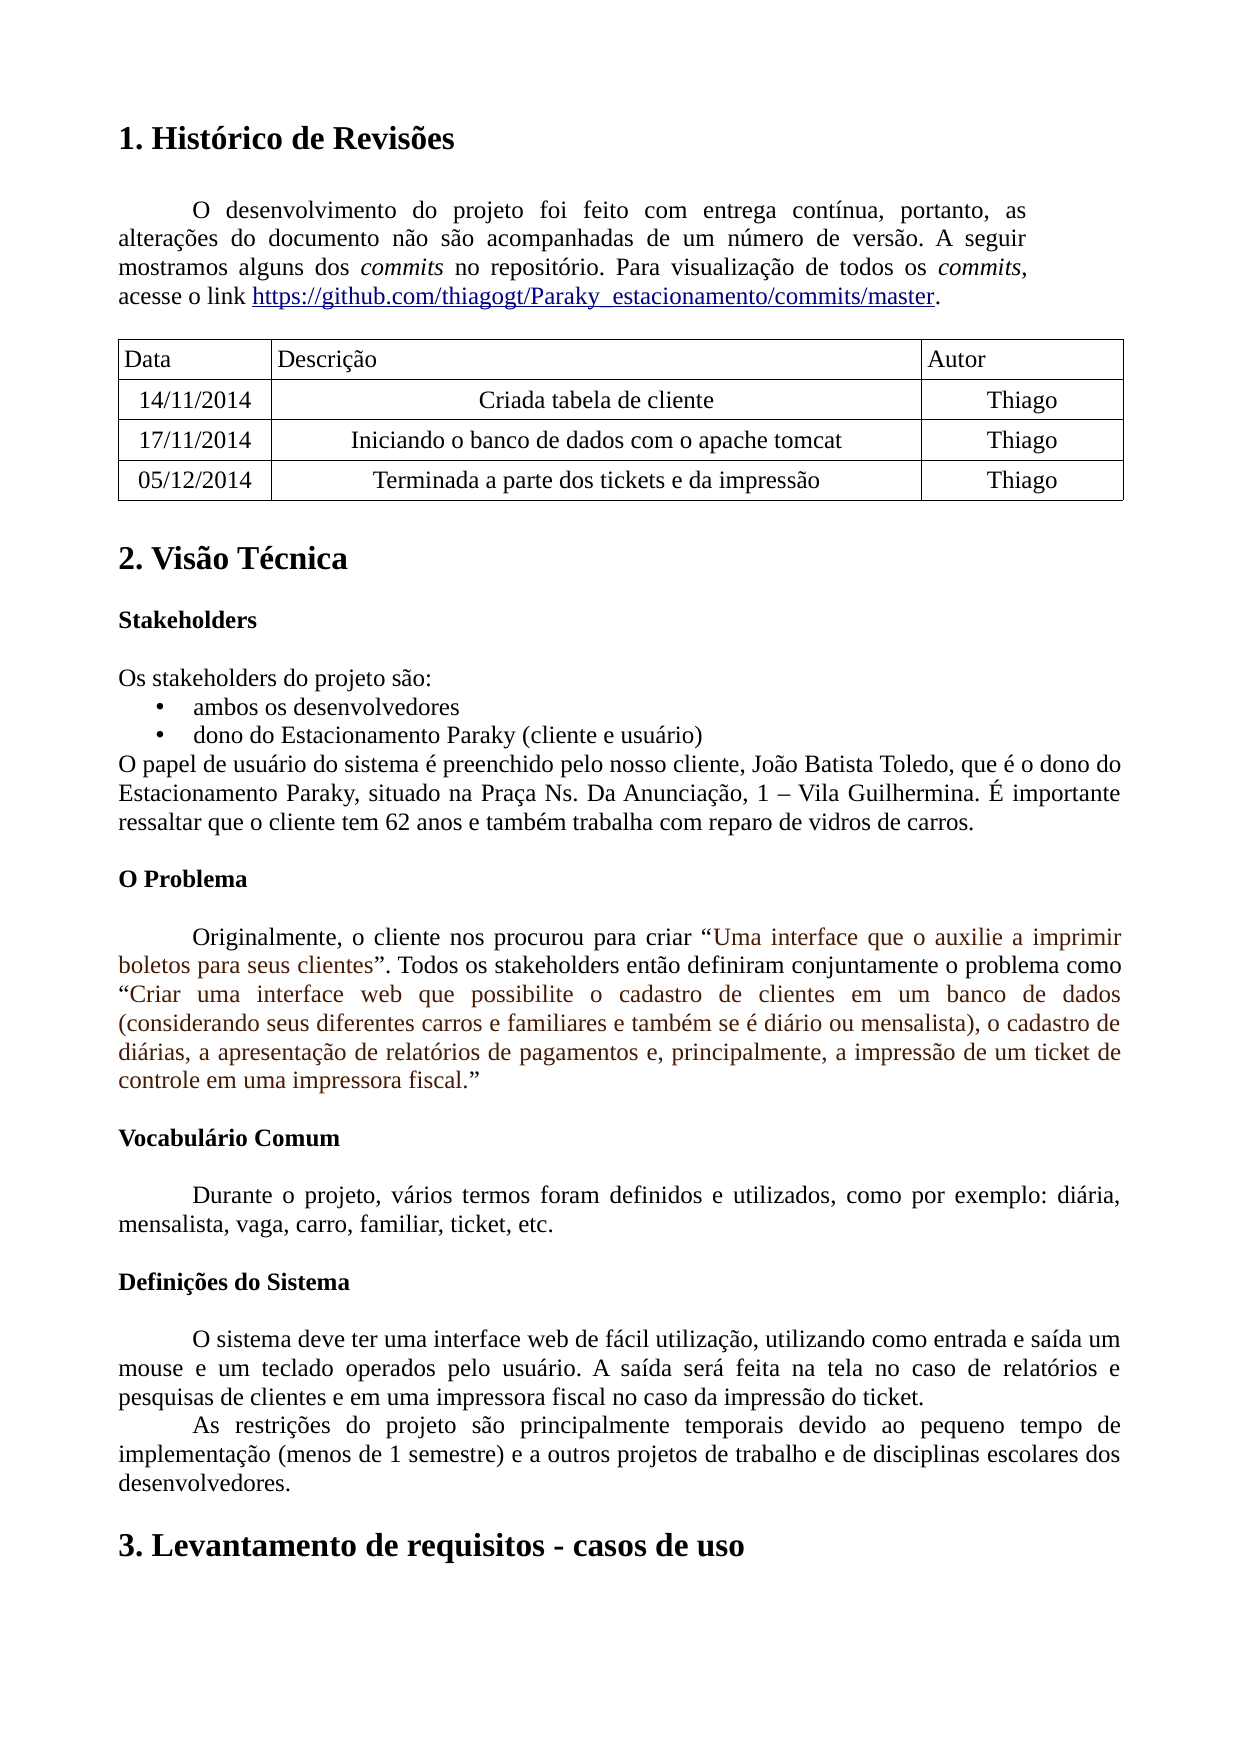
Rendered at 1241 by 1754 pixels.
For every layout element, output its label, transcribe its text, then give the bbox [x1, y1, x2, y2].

text O Problema [118, 864, 1122, 893]
table_header Descrição [272, 340, 921, 379]
table_cell Criada tabela de cliente [272, 380, 921, 419]
text Vocabulário Comum [118, 1123, 1122, 1152]
table_cell 14/11/2014 [119, 380, 271, 419]
text O sistema deve ter uma interface web de fácil utilização, utilizando como entrada e saída um mouse e um teclado operados pelo usuário. A saída será feita na tela no caso de relatórios e pesquisas de clientes e em uma impressora fiscal no caso da impressão do ticket. [118, 1324, 1122, 1410]
table_cell Thiago [922, 380, 1123, 419]
text 1. Histórico de Revisões [118, 118, 1028, 156]
table_cell Iniciando o banco de dados com o apache tomcat [272, 420, 921, 459]
table_cell Terminada a parte dos tickets e da impressão [272, 461, 921, 500]
text 2. Visão Técnica [118, 538, 1028, 577]
text Os stakeholders do projeto são: [118, 663, 1028, 692]
table_cell 17/11/2014 [119, 420, 271, 459]
list dono do Estacionamento Paraky (cliente e usuário) [156, 720, 1122, 749]
text As restrições do projeto são principalmente temporais devido ao pequeno tempo de implementação (menos de 1 semestre) e a outros projetos de trabalho e de disciplinas escolares dos desenvolvedores. [118, 1410, 1122, 1497]
table_cell Thiago [922, 461, 1123, 500]
text O papel de usuário do sistema é preenchido pelo nosso cliente, João Batista Toledo, que é o dono do Estacionamento Paraky, situado na Praça Ns. Da Anunciação, 1 – Vila Guilhermina. É importante ressaltar que o cliente tem 62 anos e também trabalha com reparo de vidros de carros. [118, 749, 1122, 835]
text Durante o projeto, vários termos foram definidos e utilizados, como por exemplo: diária, mensalista, vaga, carro, familiar, ticket, etc. [118, 1180, 1122, 1238]
text Definições do Sistema [118, 1267, 1122, 1295]
table_cell 05/12/2014 [119, 461, 271, 500]
table_header Data [119, 340, 271, 379]
list ambos os desenvolvedores [156, 692, 1122, 720]
text 3. Levantamento de requisitos - casos de uso [118, 1525, 1028, 1564]
table_cell Thiago [922, 420, 1123, 459]
text Originalmente, o cliente nos procurou para criar “Uma interface que o auxilie a imprimir boletos para seus clientes”. Todos os stakeholders então definiram conjuntamente o problema como “Criar uma interface web que possibilite o cadastro de clientes em um banco de dados (considerando seus diferentes carros e familiares e também se é diário ou mensalista), o cadastro de diárias, a apresentação de relatórios de pagamentos e, principalmente, a impressão de um ticket de controle em uma impressora fiscal.” [118, 922, 1122, 1094]
table_header Autor [922, 340, 1123, 379]
text O desenvolvimento do projeto foi feito com entrega contínua, portanto, as alterações do documento não são acompanhadas de um número de versão. A seguir mostramos alguns dos commits no repositório. Para visualização de todos os commits, acesse o link https://github.com/thiagogt/Paraky_estacionamento/commits/master. [118, 195, 1028, 310]
text Stakeholders [118, 605, 1028, 634]
